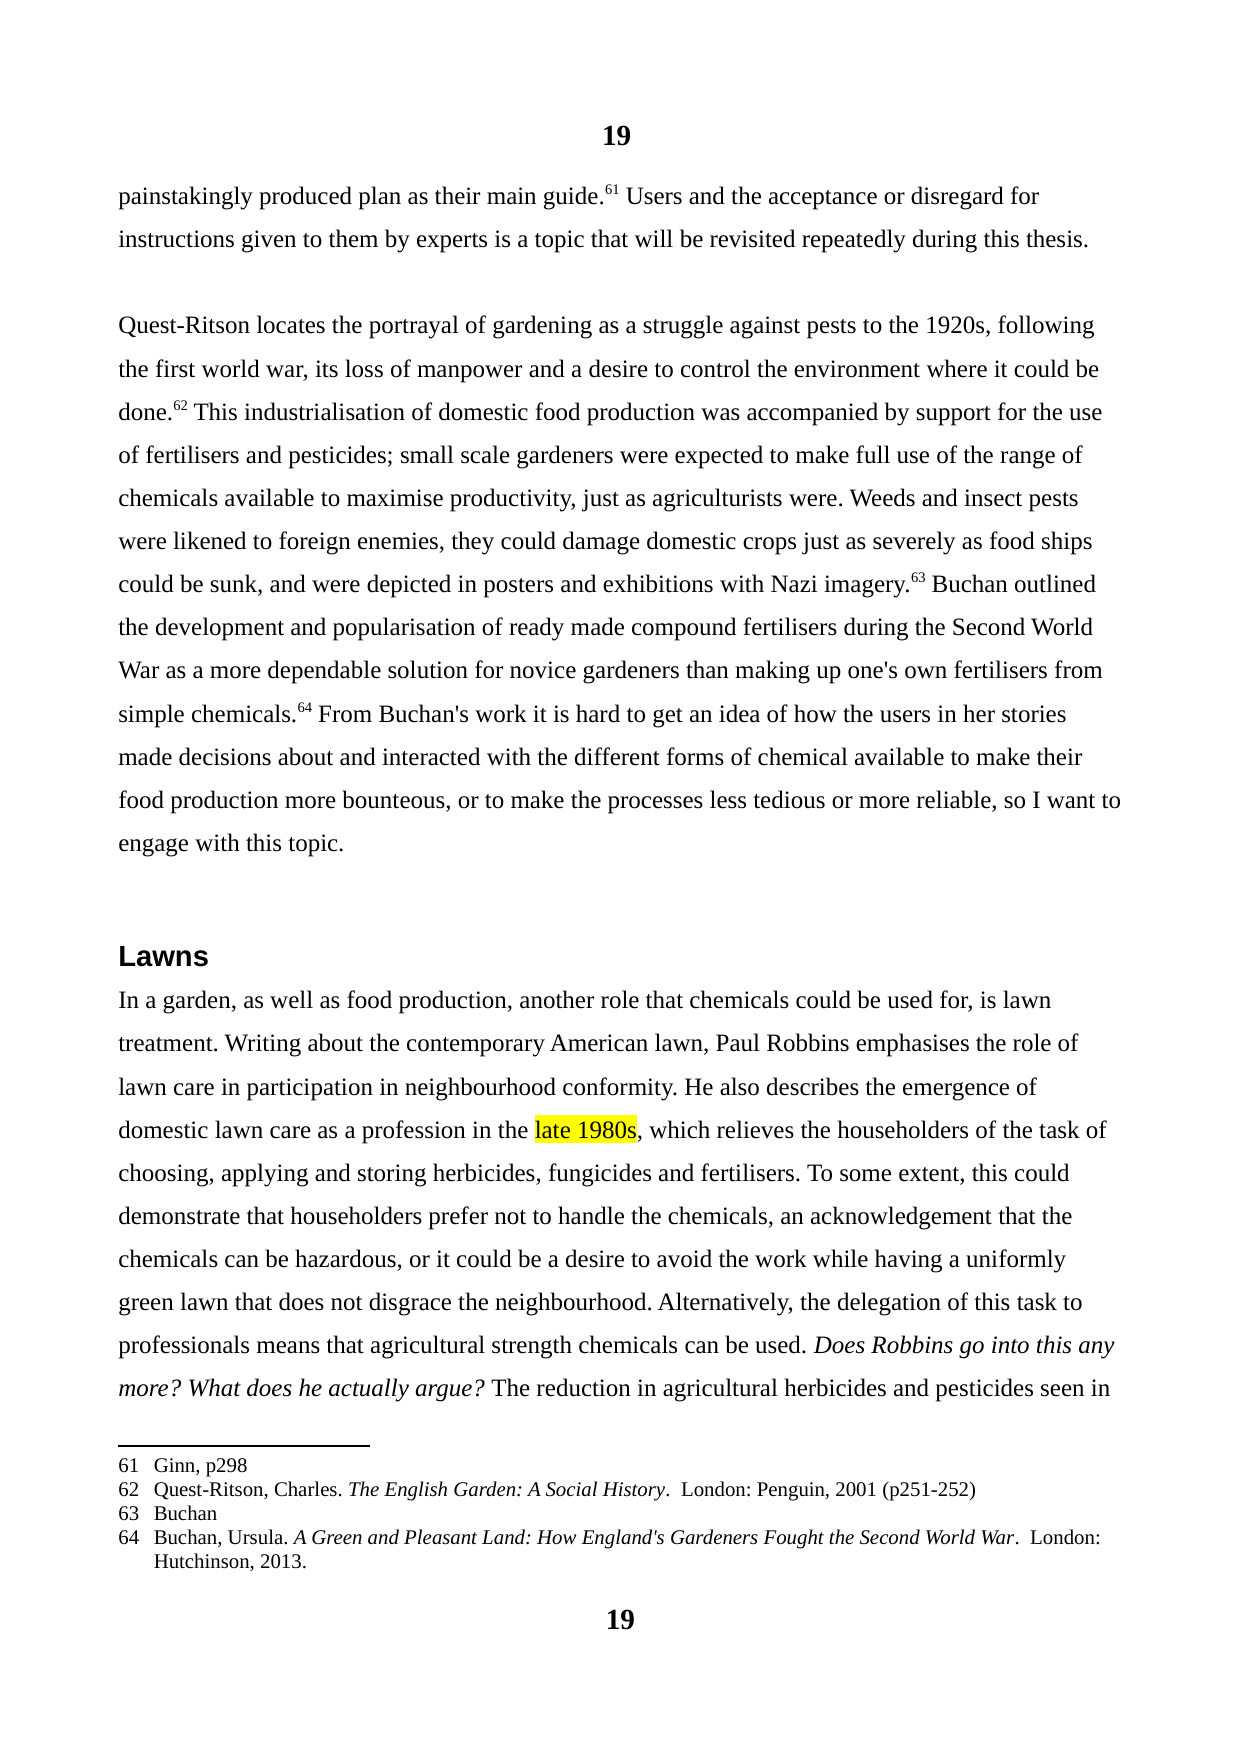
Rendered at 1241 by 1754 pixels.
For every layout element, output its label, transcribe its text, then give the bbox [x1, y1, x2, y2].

text Ginn, p298 [118, 1452, 1122, 1477]
text Quest-Ritson locates the portrayal of gardening as a struggle against pests to the 1920s, following the first world war, its loss of manpower and a desire to control the environment where it could be done. This industrialisation of domestic food production was accompanied by support for the use of fertilisers and pesticides; small scale gardeners were expected to make full use of the range of chemicals available to maximise productivity, just as agriculturists were. Weeds and insect pests were likened to foreign enemies, they could damage domestic crops just as severely as food ships could be sunk, and were depicted in posters and exhibitions with Nazi imagery. Buchan outlined the development and popularisation of ready made compound fertilisers during the Second World War as a more dependable solution for novice gardeners than making up one's own fertilisers from simple chemicals. From Buchan's work it is hard to get an idea of how the users in her stories made decisions about and interacted with the different forms of chemical available to make their food production more bounteous, or to make the processes less tedious or more reliable, so I want to engage with this topic. [118, 311, 1122, 857]
subtitle Lawns [118, 939, 1122, 973]
text Buchan [118, 1501, 1122, 1525]
text Quest-Ritson, Charles. The English Garden: A Social History. London: Penguin, 2001 (p251-252) [118, 1477, 1122, 1501]
text Buchan, Ursula. A Green and Pleasant Land: How England's Gardeners Fought the Second World War. London: Hutchinson, 2013. [118, 1525, 1122, 1573]
text painstakingly produced plan as their main guide. Users and the acceptance or disregard for instructions given to them by experts is a topic that will be revisited repeatedly during this thesis. [118, 181, 1122, 253]
text In a garden, as well as food production, another role that chemicals could be used for, is lawn treatment. Writing about the contemporary American lawn, Paul Robbins emphasises the role of lawn care in participation in neighbourhood conformity. He also describes the emergence of domestic lawn care as a profession in the late 1980s, which relieves the householders of the task of choosing, applying and storing herbicides, fungicides and fertilisers. To some extent, this could demonstrate that householders prefer not to handle the chemicals, an acknowledgement that the chemicals can be hazardous, or it could be a desire to avoid the work while having a uniformly green lawn that does not disgrace the neighbourhood. Alternatively, the delegation of this task to professionals means that agricultural strength chemicals can be used. Does Robbins go into this any more? What does he actually argue? The reduction in agricultural herbicides and pesticides seen in [118, 985, 1122, 1402]
